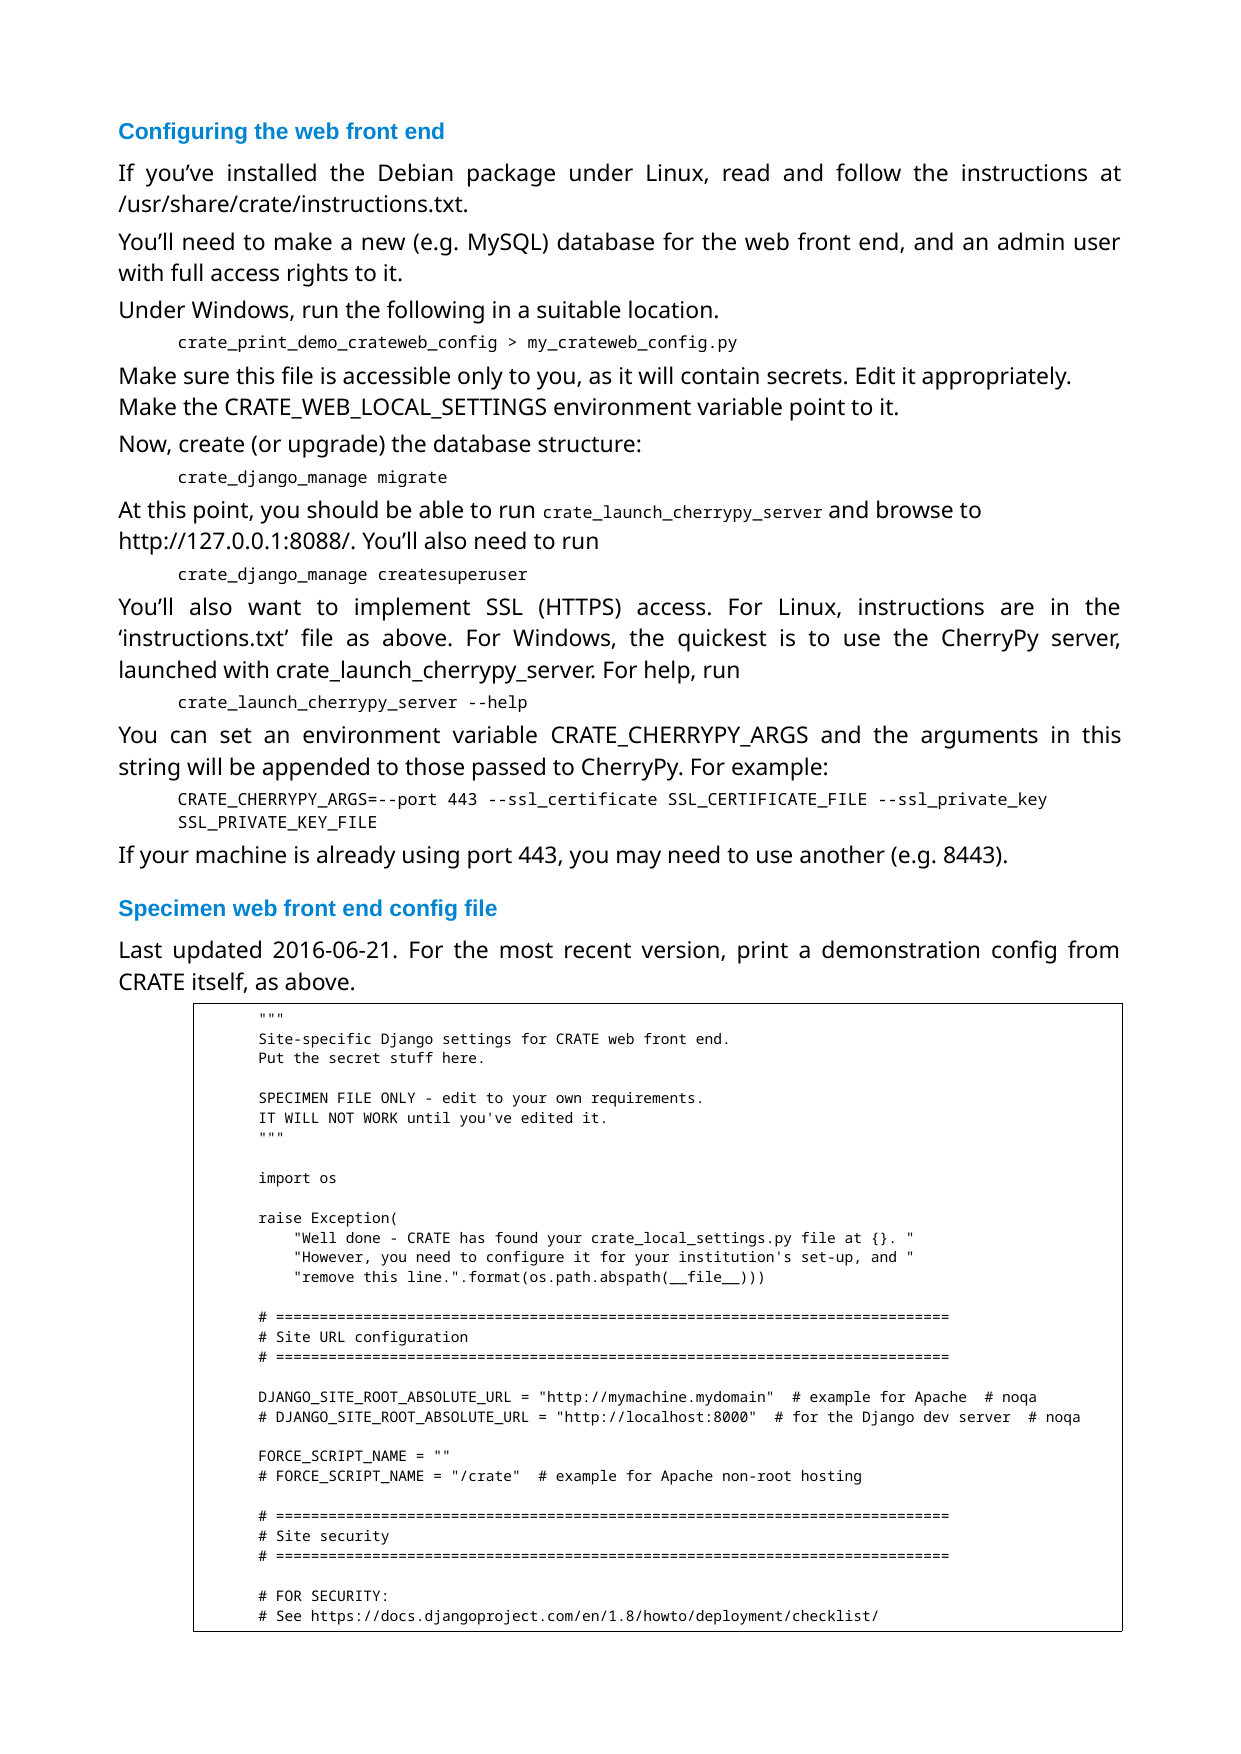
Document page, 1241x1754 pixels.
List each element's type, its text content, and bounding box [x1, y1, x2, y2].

subtitle Configuring the web front end [118, 118, 1122, 144]
text You’ll need to make a new (e.g. MySQL) database for the web front end, and an admin user with full access rights to it. [118, 225, 1122, 288]
table_header """ Site-specific Django settings for CRATE web front end. Put the secret stuff here. SPECIMEN FILE ONLY - edit to your own requirements. IT WILL NOT WORK until you've edited it. """ import os raise Exception( "Well done - CRATE has found your crate_local_settings.py file at {}. " "However, you need to configure it for your institution's set-up, and " "remove this line.".format(os.path.abspath(__file__))) # ============================================================================= # Site URL configuration # ============================================================================= DJANGO_SITE_ROOT_ABSOLUTE_URL = "http://mymachine.mydomain" # example for Apache # noqa # DJANGO_SITE_ROOT_ABSOLUTE_URL = "http://localhost:8000" # for the Django dev server # noqa FORCE_SCRIPT_NAME = "" # FORCE_SCRIPT_NAME = "/crate" # example for Apache non-root hosting # ============================================================================= # Site security # ============================================================================= # FOR SECURITY: # See https://docs.djangoproject.com/en/1.8/howto/deployment/checklist/ [194, 1004, 1122, 1631]
text Last updated 2016-06-21. For the most recent version, print a demonstration config from CRATE itself, as above. [118, 934, 1122, 997]
text crate_print_demo_crateweb_config > my_crateweb_config.py [177, 331, 1122, 354]
text At this point, you should be able to run crate_launch_cherrypy_server and browse to http://127.0.0.1:8088/. You’ll also need to run [118, 494, 1122, 556]
text CRATE_CHERRYPY_ARGS=--port 443 --ssl_certificate SSL_CERTIFICATE_FILE --ssl_private_key SSL_PRIVATE_KEY_FILE [177, 788, 1122, 833]
subtitle Specimen web front end config file [118, 895, 1122, 922]
text Make sure this file is accessible only to you, as it will contain secrets. Edit it appropriately. Make the CRATE_WEB_LOCAL_SETTINGS environment variable point to it. [118, 360, 1122, 422]
text You’ll also want to implement SSL (HTTPS) access. For Linux, instructions are in the ‘instructions.txt’ file as above. For Windows, the quickest is to use the CherryPy server, launched with crate_launch_cherrypy_server. For help, run [118, 591, 1122, 685]
text Now, create (or upgrade) the database structure: [118, 428, 1122, 459]
text You can set an environment variable CRATE_CHERRYPY_ARGS and the arguments in this string will be appended to those passed to CherryPy. For example: [118, 719, 1122, 782]
text If you’ve installed the Debian package under Linux, read and follow the instructions at /usr/share/crate/instructions.txt. [118, 157, 1122, 219]
text crate_django_manage migrate [177, 465, 1122, 488]
text crate_django_manage createsuperuser [177, 562, 1122, 585]
text Under Windows, run the following in a suitable location. [118, 294, 1122, 325]
text If your machine is already using port 443, you may need to use another (e.g. 8443). [118, 839, 1122, 870]
text crate_launch_cherrypy_server --help [177, 691, 1122, 713]
